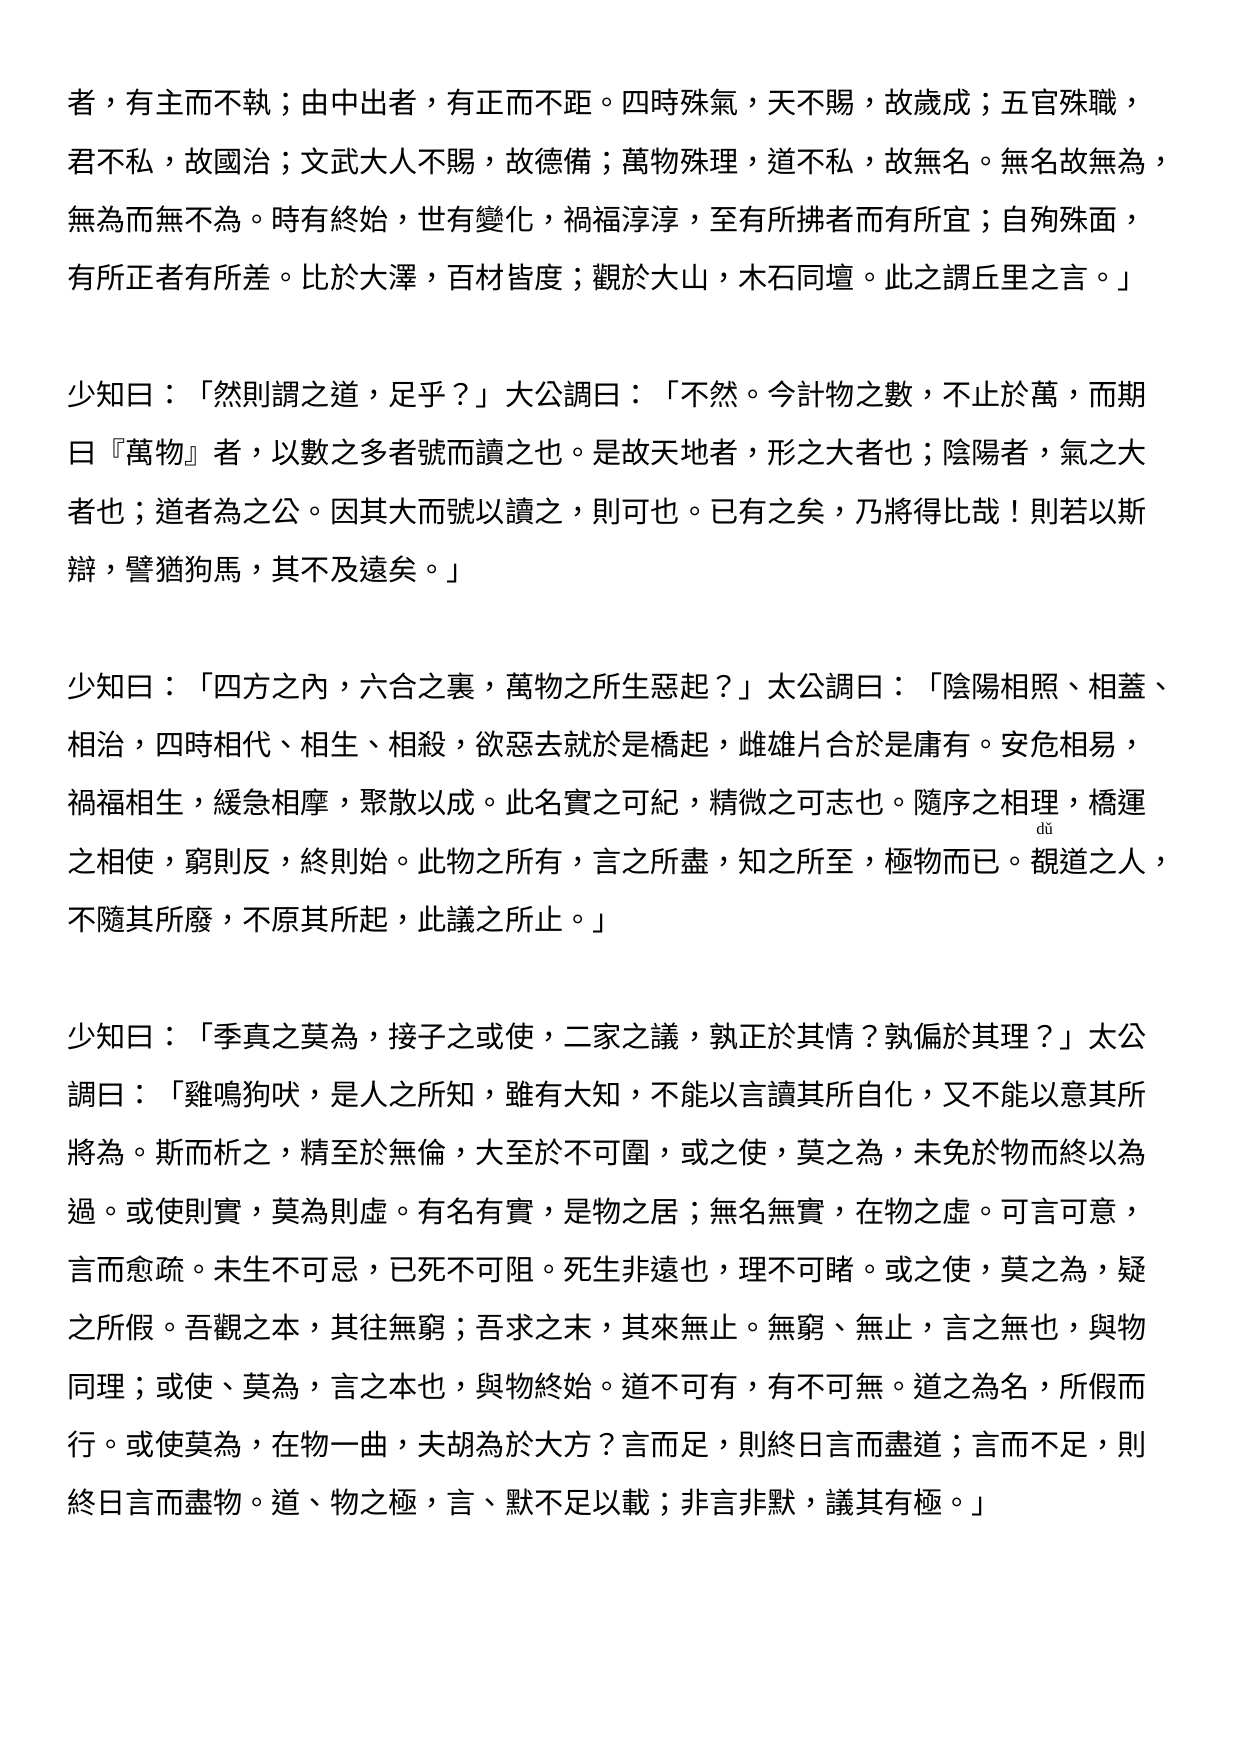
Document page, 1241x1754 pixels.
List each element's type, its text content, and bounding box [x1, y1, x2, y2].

text 少知曰：「然則謂之道，足乎？」大公調曰：「不然。今計物之數，不止於萬，而期曰『萬物』者，以數之多者號而讀之也。是故天地者，形之大者也；陰陽者，氣之大者也；道者為之公。因其大而號以讀之，則可也。已有之矣，乃將得比哉！則若以斯辯，譬猶狗馬，其不及遠矣。」 [67, 359, 1173, 592]
text 少知曰：「四方之內，六合之裏，萬物之所生惡起？」太公調曰：「陰陽相照、相蓋、相治，四時相代、相生、相殺，欲惡去就於是橋起，雌雄片合於是庸有。安危相易，禍福相生，緩急相摩，聚散以成。此名實之可紀，精微之可志也。隨序之相理，橋運之相使，窮則反，終則始。此物之所有，言之所盡，知之所至，極物而已。覩dǔ道之人，不隨其所廢，不原其所起，此議之所止。」 [67, 651, 1173, 942]
text 少知曰：「季真之莫為，接子之或使，二家之議，孰正於其情？孰偏於其理？」太公調曰：「雞鳴狗吠，是人之所知，雖有大知，不能以言讀其所自化，又不能以意其所將為。斯而析之，精至於無倫，大至於不可圍，或之使，莫之為，未免於物而終以為過。或使則實，莫為則虛。有名有實，是物之居；無名無實，在物之虛。可言可意，言而愈疏。未生不可忌，已死不可阻。死生非遠也，理不可睹。或之使，莫之為，疑之所假。吾觀之本，其往無窮；吾求之末，其來無止。無窮、無止，言之無也，與物同理；或使、莫為，言之本也，與物終始。道不可有，有不可無。道之為名，所假而行。或使莫為，在物一曲，夫胡為於大方？言而足，則終日言而盡道；言而不足，則終日言而盡物。道、物之極，言、默不足以載；非言非默，議其有極。」 [67, 1001, 1173, 1526]
text 者，有主而不執；由中出者，有正而不距。四時殊氣，天不賜，故歲成；五官殊職，君不私，故國治；文武大人不賜，故德備；萬物殊理，道不私，故無名。無名故無為，無為而無不為。時有終始，世有變化，禍福淳淳，至有所拂者而有所宜；自殉殊面，有所正者有所差。比於大澤，百材皆度；觀於大山，木石同壇。此之謂丘里之言。」 [67, 67, 1173, 301]
